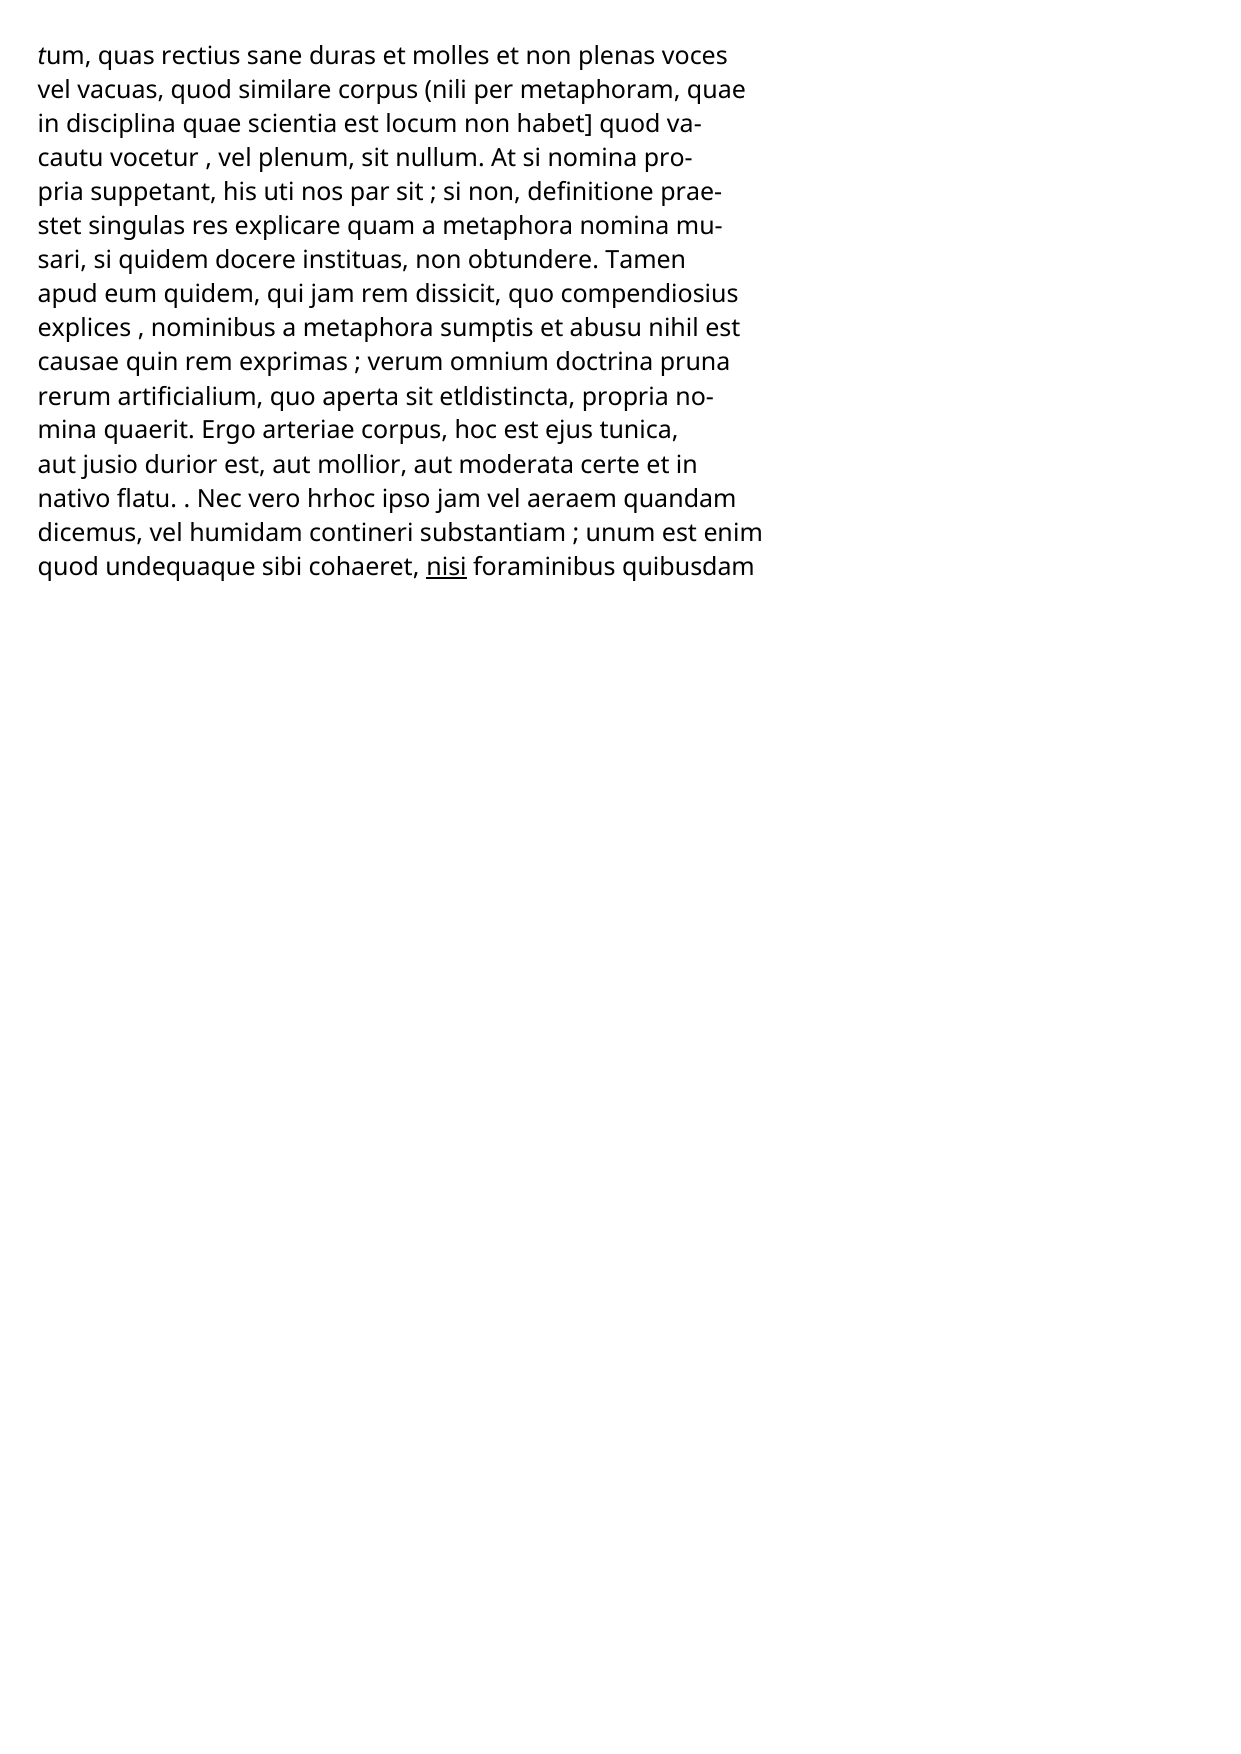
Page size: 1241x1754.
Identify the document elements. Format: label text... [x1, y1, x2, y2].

text tum, quas rectius sane duras et molles et non plenas voces vel vacuas, quod similare corpus (nili per metaphoram, quae in disciplina quae scientia est locum non habet] quod va- cautu vocetur , vel plenum, sit nullum. At si nomina pro- pria suppetant, his uti nos par sit ; si non, definitione prae- stet singulas res explicare quam a metaphora nomina mu- sari, si quidem docere instituas, non obtundere. Tamen apud eum quidem, qui jam rem dissicit, quo compendiosius explices , nominibus a metaphora sumptis et abusu nihil est causae quin rem exprimas ; verum omnium doctrina pruna rerum artificialium, quo aperta sit etldistincta, propria no- mina quaerit. Ergo arteriae corpus, hoc est ejus tunica, aut jusio durior est, aut mollior, aut moderata certe et in nativo flatu. . Nec vero hrhoc ipso jam vel aeraem quandam dicemus, vel humidam contineri substantiam ; unum est enim quod undequaque sibi cohaeret, nisi foraminibus quibusdam [37, 37, 1203, 582]
